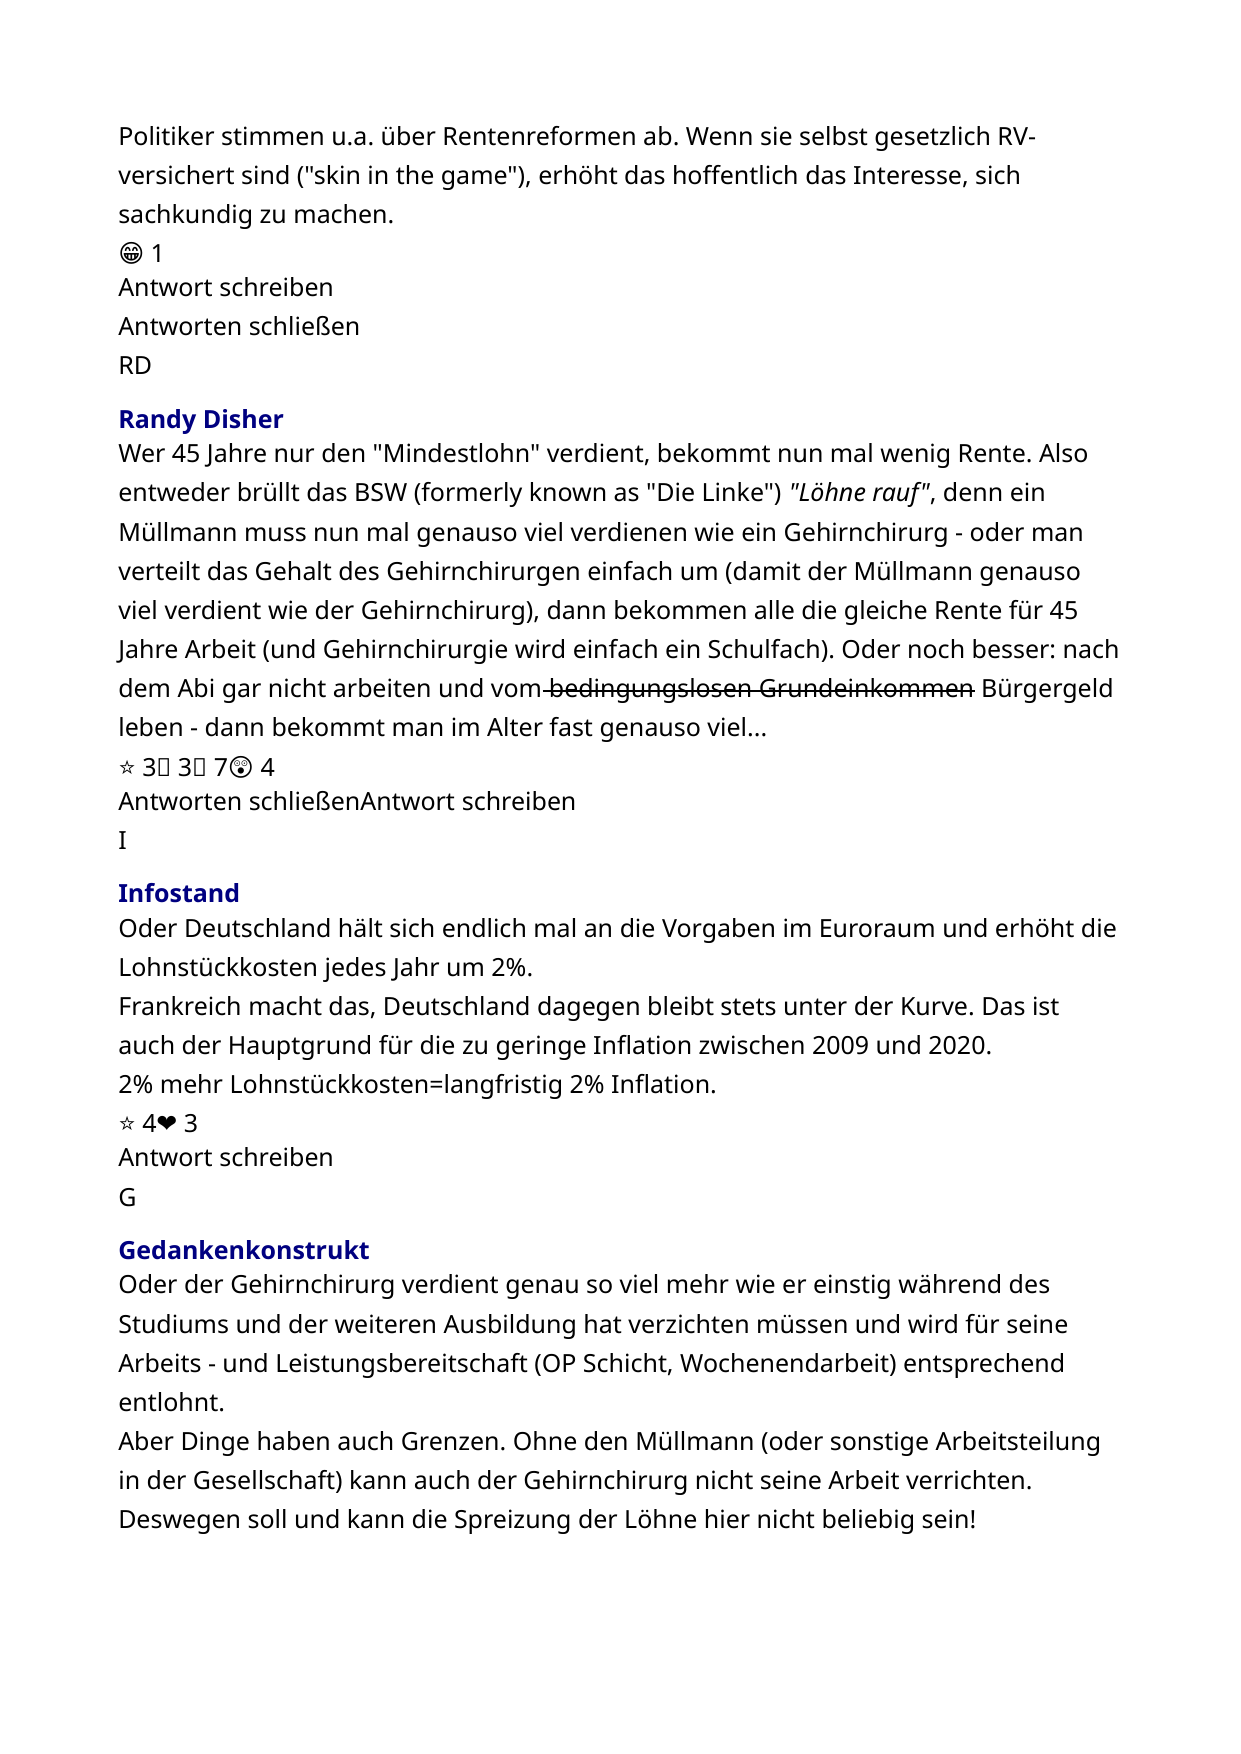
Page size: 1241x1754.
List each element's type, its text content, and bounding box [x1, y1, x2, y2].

text Oder Deutschland hält sich endlich mal an die Vorgaben im Euroraum und erhöht die Lohnstückkosten jedes Jahr um 2%. [118, 910, 1122, 983]
text 😁 1 [118, 236, 1122, 270]
text Frankreich macht das, Deutschland dagegen bleibt stets unter der Kurve. Das ist auch der Hauptgrund für die zu geringe Inflation zwischen 2009 und 2020. [118, 988, 1122, 1062]
text Wer 45 Jahre nur den "Mindestlohn" verdient, bekommt nun mal wenig Rente. Also entweder brüllt das BSW (formerly known as "Die Linke") "Löhne rauf", denn ein Müllmann muss nun mal genauso viel verdienen wie ein Gehirnchirurg - oder man verteilt das Gehalt des Gehirnchirurgen einfach um (damit der Müllmann genauso viel verdient wie der Gehirnchirurg), dann bekommen alle die gleiche Rente für 45 Jahre Arbeit (und Gehirnchirurgie wird einfach ein Schulfach). Oder noch besser: nach dem Abi gar nicht arbeiten und vom bedingungslosen Grundeinkommen Bürgergeld leben - dann bekommt man im Alter fast genauso viel... [118, 436, 1122, 744]
text Antworten schließenAntwort schreiben [118, 783, 1122, 817]
text ⭐️ 4❤️ 3 [118, 1106, 1122, 1140]
subtitle Randy Disher [118, 402, 1122, 436]
text Aber Dinge haben auch Grenzen. Ohne den Müllmann (oder sonstige Arbeitsteilung in der Gesellschaft) kann auch der Gehirnchirurg nicht seine Arbeit verrichten. Deswegen soll und kann die Spreizung der Löhne hier nicht beliebig sein! [118, 1424, 1122, 1536]
subtitle Infostand [118, 876, 1122, 910]
text I [118, 822, 1122, 856]
text G [118, 1179, 1122, 1213]
subtitle Gedankenkonstrukt [118, 1233, 1122, 1267]
text RD [118, 348, 1122, 382]
text Oder der Gehirnchirurg verdient genau so viel mehr wie er einstig während des Studiums und der weiteren Ausbildung hat verzichten müssen und wird für seine Arbeits - und Leistungsbereitschaft (OP Schicht, Wochenendarbeit) entsprechend entlohnt. [118, 1267, 1122, 1419]
text ⭐️ 3🙁 3🤨 7😲 4 [118, 749, 1122, 783]
text 2% mehr Lohnstückkosten=langfristig 2% Inflation. [118, 1067, 1122, 1101]
text Antwort schreiben [118, 1140, 1122, 1174]
text Antworten schließen [118, 309, 1122, 343]
text Antwort schreiben [118, 270, 1122, 304]
text Politiker stimmen u.a. über Rentenreformen ab. Wenn sie selbst gesetzlich RV-versichert sind ("skin in the game"), erhöht das hoffentlich das Interesse, sich sachkundig zu machen. [118, 118, 1122, 231]
